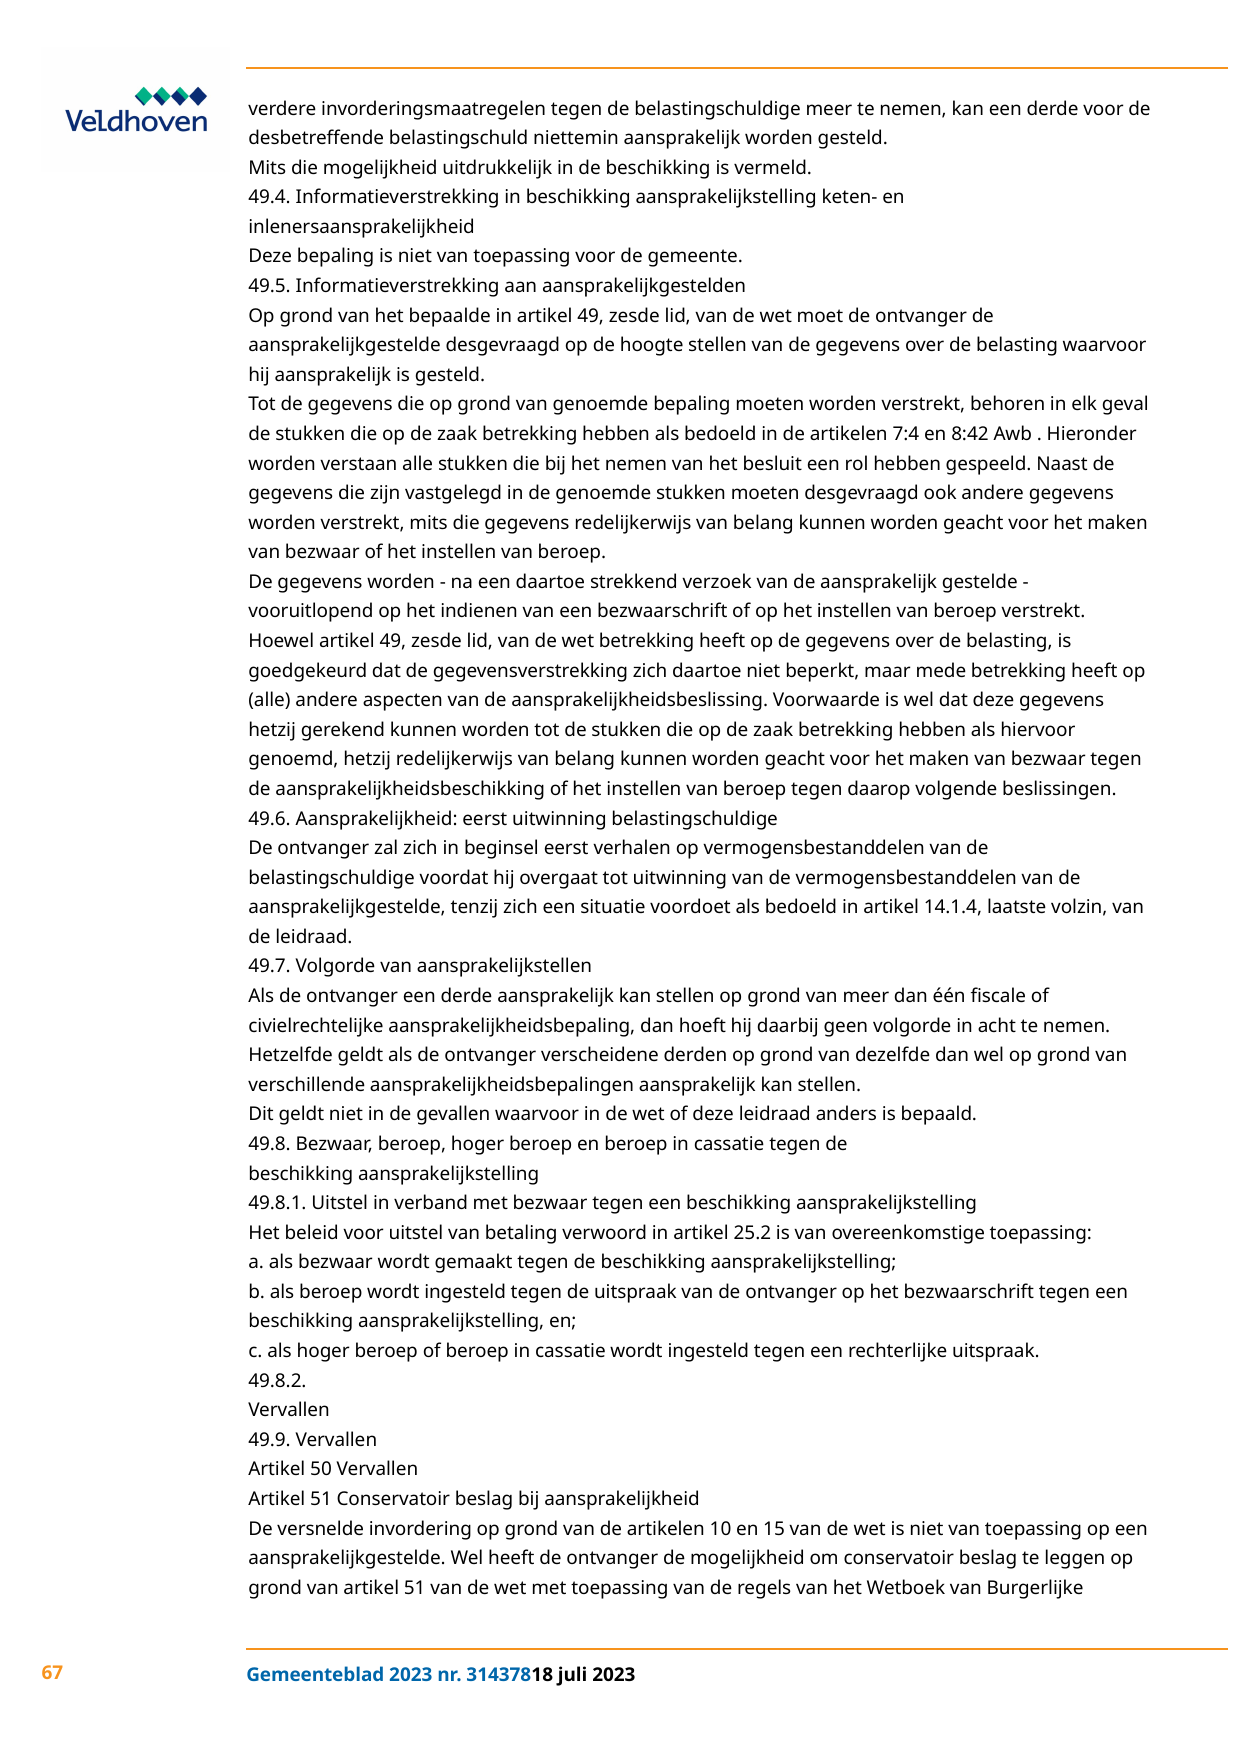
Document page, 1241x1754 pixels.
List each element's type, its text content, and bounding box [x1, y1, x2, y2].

text 49.7. Volgorde van aansprakelijkstellen [248, 953, 1152, 978]
text Mits die mogelijkheid uitdrukkelijk in de beschikking is vermeld. [248, 154, 1152, 180]
text 49.8.1. Uitstel in verband met bezwaar tegen een beschikking aansprakelijkstelling [248, 1189, 1152, 1215]
text Dit geldt niet in de gevallen waarvoor in de wet of deze leidraad anders is bepaald. [248, 1101, 1152, 1126]
text Artikel 50 Vervallen [248, 1456, 1152, 1481]
text Tot de gegevens die op grond van genoemde bepaling moeten worden verstrekt, behoren in elk geval de stukken die op de zaak betrekking hebben als bedoeld in de artikelen 7:4 en 8:42 Awb . Hieronder worden verstaan alle stukken die bij het nemen van het besluit een rol hebben gespeeld. Naast de gegevens die zijn vastgelegd in de genoemde stukken moeten desgevraagd ook andere gegevens worden verstrekt, mits die gegevens redelijkerwijs van belang kunnen worden geacht voor het maken van bezwaar of het instellen van beroep. [248, 391, 1152, 564]
text Deze bepaling is niet van toepassing voor de gemeente. [248, 243, 1152, 268]
text 49.8.2. [248, 1367, 1152, 1393]
text beschikking aansprakelijkstelling [248, 1160, 1152, 1186]
text Vervallen [248, 1396, 1152, 1422]
text a. als bezwaar wordt gemaakt tegen de beschikking aansprakelijkstelling; [248, 1248, 1152, 1274]
text Op grond van het bepaalde in artikel 49, zesde lid, van de wet moet de ontvanger de aansprakelijkgestelde desgevraagd op de hoogte stellen van de gegevens over de belasting waarvoor hij aansprakelijk is gesteld. [248, 302, 1152, 387]
picture [41, 47, 231, 172]
text Het beleid voor uitstel van betaling verwoord in artikel 25.2 is van overeenkomstige toepassing: [248, 1219, 1152, 1245]
text c. als hoger beroep of beroep in cassatie wordt ingesteld tegen een rechterlijke uitspraak. [248, 1337, 1152, 1363]
text De versnelde invordering op grond van de artikelen 10 en 15 van de wet is niet van toepassing op een aansprakelijkgestelde. Wel heeft de ontvanger de mogelijkheid om conservatoir beslag te leggen op grond van artikel 51 van de wet met toepassing van de regels van het Wetboek van Burgerlijke [248, 1515, 1152, 1600]
text 49.6. Aansprakelijkheid: eerst uitwinning belastingschuldige [248, 805, 1152, 831]
text inlenersaansprakelijkheid [248, 213, 1152, 239]
text verdere invorderingsmaatregelen tegen de belastingschuldige meer te nemen, kan een derde voor de desbetreffende belastingschuld niettemin aansprakelijk worden gesteld. [248, 95, 1152, 150]
text Als de ontvanger een derde aansprakelijk kan stellen op grond van meer dan één fiscale of civielrechtelijke aansprakelijkheidsbepaling, dan hoeft hij daarbij geen volgorde in acht te nemen. Hetzelfde geldt als de ontvanger verscheidene derden op grond van dezelfde dan wel op grond van verschillende aansprakelijkheidsbepalingen aansprakelijk kan stellen. [248, 982, 1152, 1097]
text Artikel 51 Conservatoir beslag bij aansprakelijkheid [248, 1485, 1152, 1511]
text Hoewel artikel 49, zesde lid, van de wet betrekking heeft op de gegevens over de belasting, is goedgekeurd dat de gegevensverstrekking zich daartoe niet beperkt, maar mede betrekking heeft op (alle) andere aspecten van de aansprakelijkheidsbeslissing. Voorwaarde is wel dat deze gegevens hetzij gerekend kunnen worden tot de stukken die op de zaak betrekking hebben als hiervoor genoemd, hetzij redelijkerwijs van belang kunnen worden geacht voor het maken van bezwaar tegen de aansprakelijkheidsbeschikking of het instellen van beroep tegen daarop volgende beslissingen. [248, 627, 1152, 801]
text 49.8. Bezwaar, beroep, hoger beroep en beroep in cassatie tegen de [248, 1130, 1152, 1156]
text 49.4. Informatieverstrekking in beschikking aansprakelijkstelling keten- en [248, 183, 1152, 209]
text De ontvanger zal zich in beginsel eerst verhalen op vermogensbestanddelen van de belastingschuldige voordat hij overgaat tot uitwinning van de vermogensbestanddelen van de aansprakelijkgestelde, tenzij zich een situatie voordoet als bedoeld in artikel 14.1.4, laatste volzin, van de leidraad. [248, 834, 1152, 949]
text De gegevens worden - na een daartoe strekkend verzoek van de aansprakelijk gestelde - vooruitlopend op het indienen van een bezwaarschrift of op het instellen van beroep verstrekt. [248, 568, 1152, 623]
text b. als beroep wordt ingesteld tegen de uitspraak van de ontvanger op het bezwaarschrift tegen een beschikking aansprakelijkstelling, en; [248, 1278, 1152, 1333]
text 49.9. Vervallen [248, 1426, 1152, 1452]
text 49.5. Informatieverstrekking aan aansprakelijkgestelden [248, 272, 1152, 298]
